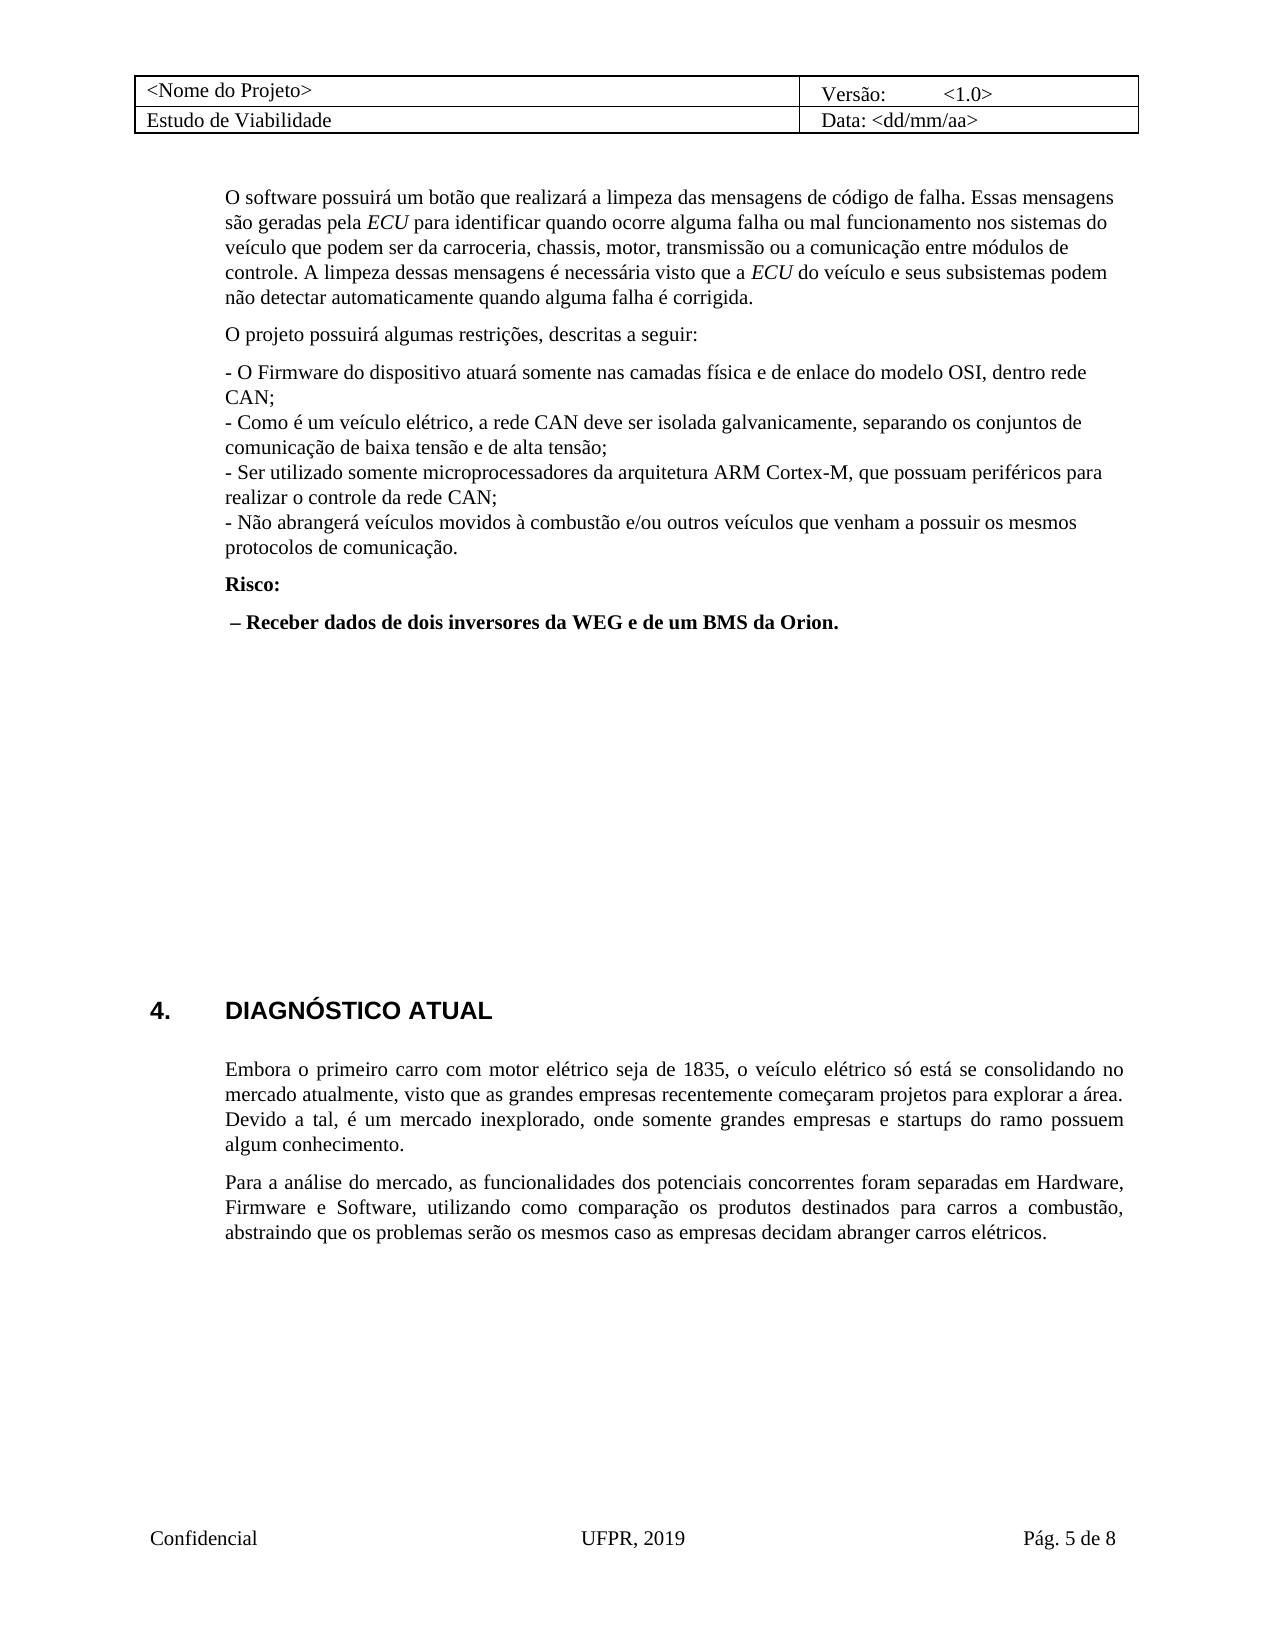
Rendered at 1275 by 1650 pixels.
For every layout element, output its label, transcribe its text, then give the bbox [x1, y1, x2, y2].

text - O Firmware do dispositivo atuará somente nas camadas física e de enlace do modelo OSI, dentro rede CAN; - Como é um veículo elétrico, a rede CAN deve ser isolada galvanicamente, separando os conjuntos de comunicação de baixa tensão e de alta tensão; - Ser utilizado somente microprocessadores da arquitetura ARM Cortex-M, que possuam periféricos para realizar o controle da rede CAN; - Não abrangerá veículos movidos à combustão e/ou outros veículos que venham a possuir os mesmos protocolos de comunicação. [225, 359, 1125, 559]
text O software possuirá um botão que realizará a limpeza das mensagens de código de falha. Essas mensagens são geradas pela ECU para identificar quando ocorre alguma falha ou mal funcionamento nos sistemas do veículo que podem ser da carroceria, chassis, motor, transmissão ou a comunicação entre módulos de controle. A limpeza dessas mensagens é necessária visto que a ECU do veículo e seus subsistemas podem não detectar automaticamente quando alguma falha é corrigida. [225, 159, 1125, 309]
text Embora o primeiro carro com motor elétrico seja de 1835, o veículo elétrico só está se consolidando no mercado atualmente, visto que as grandes empresas recentemente começaram projetos para explorar a área. Devido a tal, é um mercado inexplorado, onde somente grandes empresas e startups do ramo possuem algum conhecimento. [225, 1056, 1125, 1156]
text O projeto possuirá algumas restrições, descritas a seguir: [225, 321, 1125, 346]
subtitle DIAGNÓSTICO ATUAL [150, 996, 1125, 1025]
text Para a análise do mercado, as funcionalidades dos potenciais concorrentes foram separadas em Hardware, Firmware e Software, utilizando como comparação os produtos destinados para carros a combustão, abstraindo que os problemas serão os mesmos caso as empresas decidam abranger carros elétricos. [225, 1169, 1125, 1244]
text – Receber dados de dois inversores da WEG e de um BMS da Orion. [225, 609, 1125, 634]
text Risco: [225, 571, 1125, 596]
